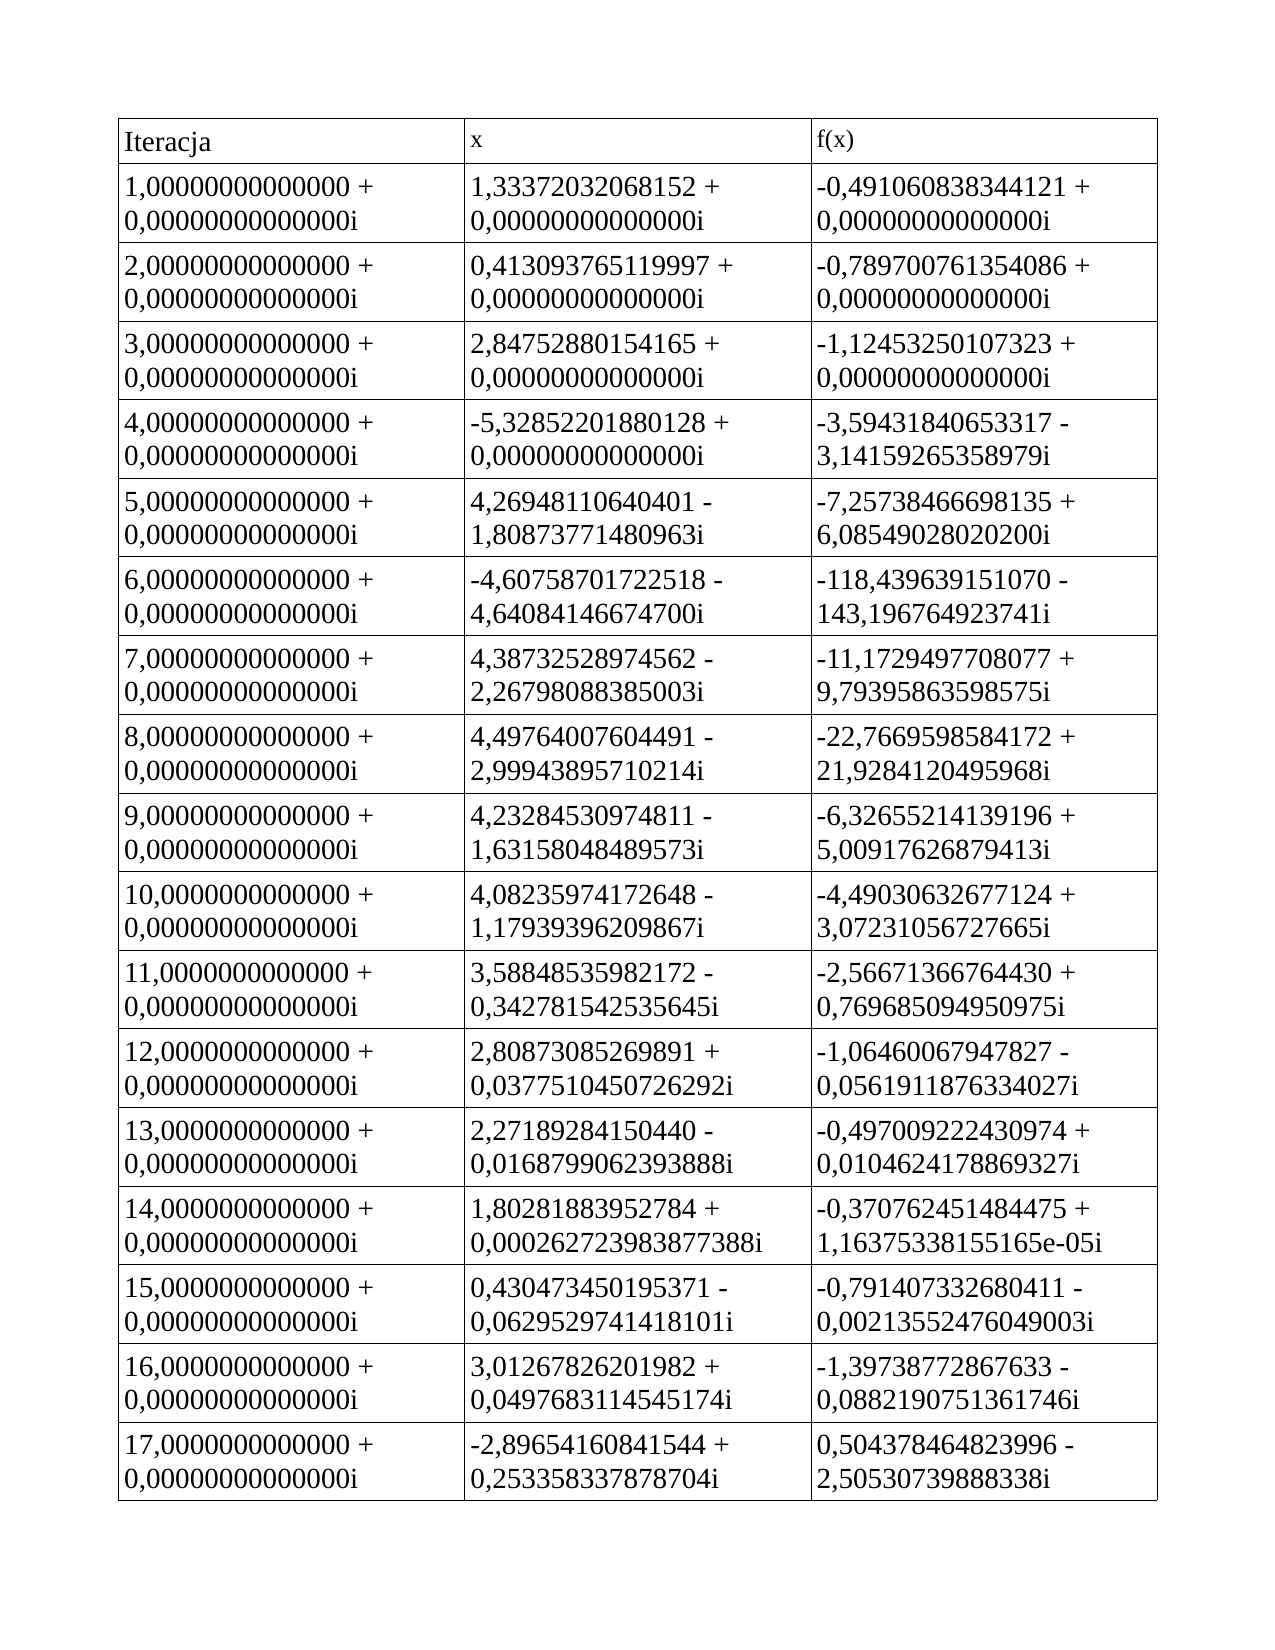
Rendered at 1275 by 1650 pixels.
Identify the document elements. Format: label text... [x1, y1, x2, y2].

table_cell 3,00000000000000 + 0,00000000000000i [119, 322, 464, 399]
table_cell -2,89654160841544 + 0,253358337878704i [465, 1423, 811, 1500]
table_cell 4,38732528974562 - 2,26798088385003i [465, 636, 811, 714]
table_header f(x) [812, 119, 1157, 163]
table_cell 3,58848535982172 - 0,342781542535645i [465, 951, 811, 1028]
table_cell 4,23284530974811 - 1,63158048489573i [465, 794, 811, 871]
table_cell -7,25738466698135 + 6,08549028020200i [812, 479, 1157, 556]
table_cell 3,01267826201982 + 0,0497683114545174i [465, 1344, 811, 1422]
table_cell 2,27189284150440 - 0,0168799062393888i [465, 1108, 811, 1186]
table_cell 8,00000000000000 + 0,00000000000000i [119, 715, 464, 792]
table_cell 1,80281883952784 + 0,000262723983877388i [465, 1187, 811, 1264]
table_cell -4,49030632677124 + 3,07231056727665i [812, 872, 1157, 950]
table_cell 14,0000000000000 + 0,00000000000000i [119, 1187, 464, 1264]
table_cell 0,430473450195371 - 0,0629529741418101i [465, 1265, 811, 1343]
table_cell -0,370762451484475 + 1,16375338155165e-05i [812, 1187, 1157, 1264]
table_cell 15,0000000000000 + 0,00000000000000i [119, 1265, 464, 1343]
table_cell 5,00000000000000 + 0,00000000000000i [119, 479, 464, 556]
table_cell 4,00000000000000 + 0,00000000000000i [119, 400, 464, 478]
table_cell -3,59431840653317 - 3,14159265358979i [812, 400, 1157, 478]
table_cell 16,0000000000000 + 0,00000000000000i [119, 1344, 464, 1422]
table_cell -1,06460067947827 - 0,0561911876334027i [812, 1029, 1157, 1107]
table_cell -1,39738772867633 - 0,0882190751361746i [812, 1344, 1157, 1422]
table_cell 0,413093765119997 + 0,00000000000000i [465, 243, 811, 321]
table_cell 4,08235974172648 - 1,17939396209867i [465, 872, 811, 950]
table_cell -22,7669598584172 + 21,9284120495968i [812, 715, 1157, 792]
table_cell -118,439639151070 - 143,196764923741i [812, 557, 1157, 635]
table_cell 2,00000000000000 + 0,00000000000000i [119, 243, 464, 321]
table_cell 9,00000000000000 + 0,00000000000000i [119, 794, 464, 871]
table_cell -1,12453250107323 + 0,00000000000000i [812, 322, 1157, 399]
table_cell 2,84752880154165 + 0,00000000000000i [465, 322, 811, 399]
table_cell 11,0000000000000 + 0,00000000000000i [119, 951, 464, 1028]
table_cell 6,00000000000000 + 0,00000000000000i [119, 557, 464, 635]
table_cell 0,504378464823996 - 2,50530739888338i [812, 1423, 1157, 1500]
table_cell -0,789700761354086 + 0,00000000000000i [812, 243, 1157, 321]
table_cell 17,0000000000000 + 0,00000000000000i [119, 1423, 464, 1500]
table_header Iteracja [119, 119, 464, 163]
table_cell -2,56671366764430 + 0,769685094950975i [812, 951, 1157, 1028]
table_cell -11,1729497708077 + 9,79395863598575i [812, 636, 1157, 714]
table_cell -0,497009222430974 + 0,0104624178869327i [812, 1108, 1157, 1186]
table_cell 4,26948110640401 - 1,80873771480963i [465, 479, 811, 556]
table_cell 13,0000000000000 + 0,00000000000000i [119, 1108, 464, 1186]
table_cell 12,0000000000000 + 0,00000000000000i [119, 1029, 464, 1107]
table_cell 2,80873085269891 + 0,0377510450726292i [465, 1029, 811, 1107]
table_cell 7,00000000000000 + 0,00000000000000i [119, 636, 464, 714]
table_cell 1,33372032068152 + 0,00000000000000i [465, 164, 811, 242]
table_cell -4,60758701722518 - 4,64084146674700i [465, 557, 811, 635]
table_cell -5,32852201880128 + 0,00000000000000i [465, 400, 811, 478]
table_cell -0,491060838344121 + 0,00000000000000i [812, 164, 1157, 242]
table_cell -6,32655214139196 + 5,00917626879413i [812, 794, 1157, 871]
table_header x [465, 119, 811, 163]
table_cell 4,49764007604491 - 2,99943895710214i [465, 715, 811, 792]
table_cell 10,0000000000000 + 0,00000000000000i [119, 872, 464, 950]
table_cell 1,00000000000000 + 0,00000000000000i [119, 164, 464, 242]
table_cell -0,791407332680411 - 0,00213552476049003i [812, 1265, 1157, 1343]
